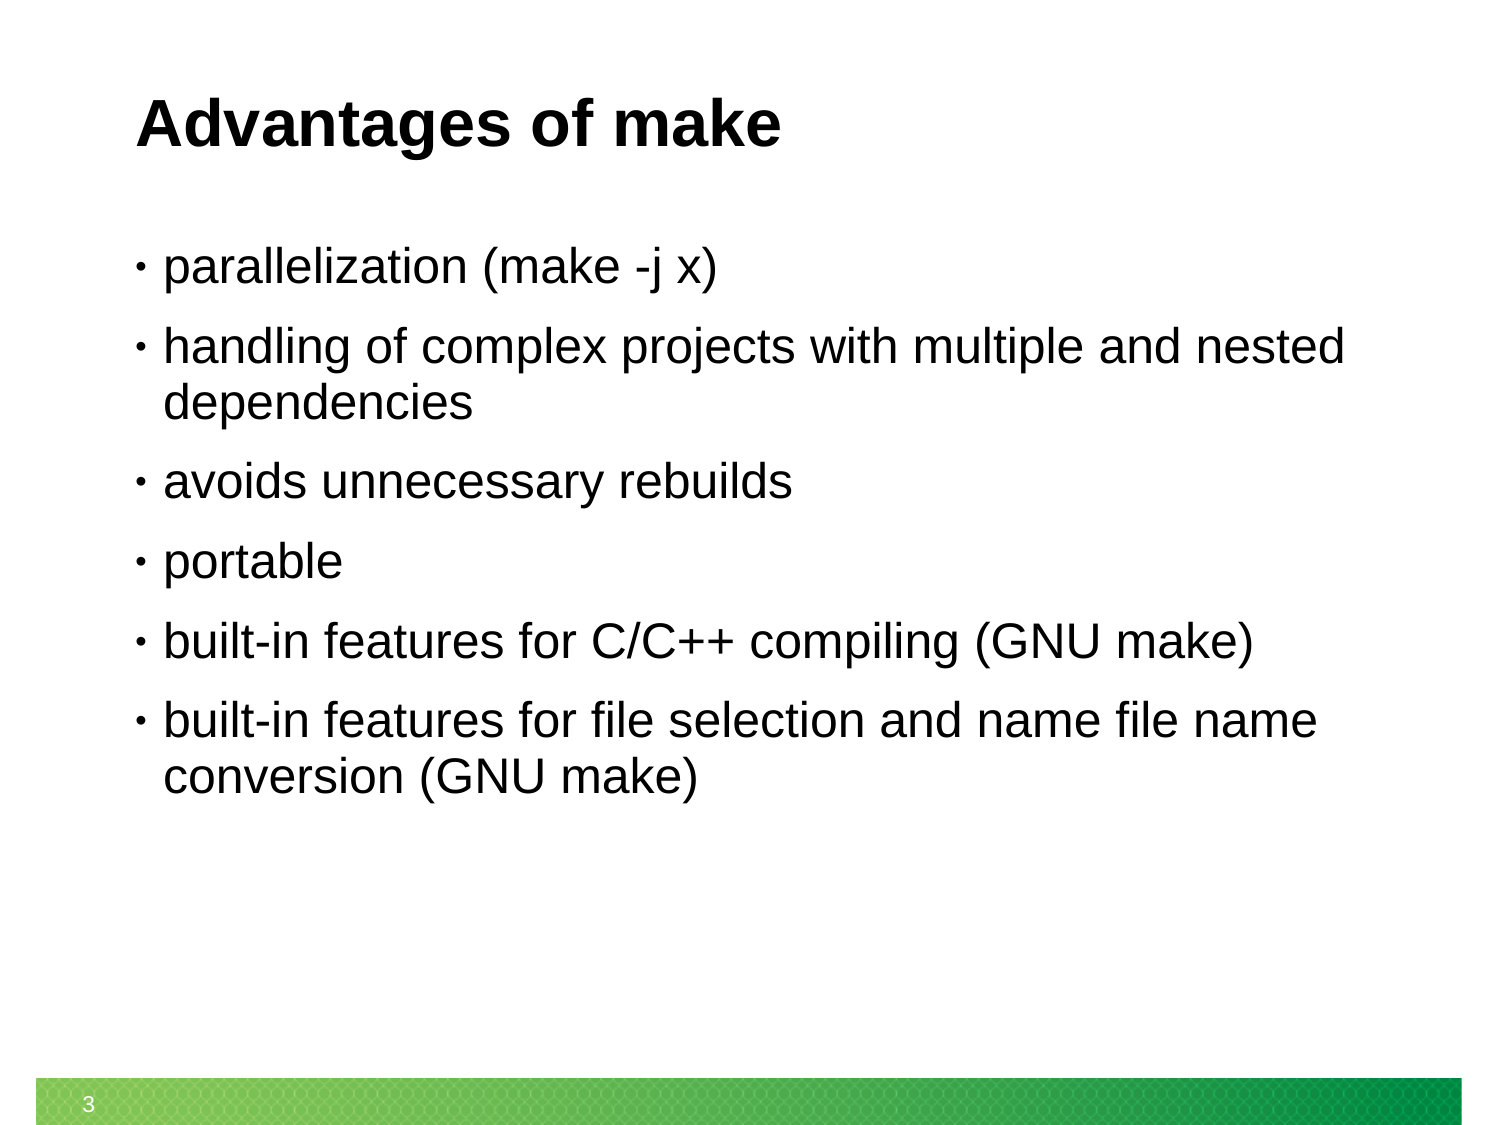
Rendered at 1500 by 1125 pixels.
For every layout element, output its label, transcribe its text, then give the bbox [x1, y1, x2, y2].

title Advantages of make [135, 41, 1372, 204]
list parallelization (make -j x) handling of complex projects with multiple and nested dependencies avoids unnecessary rebuilds portable built-in features for C/C++ compiling (GNU make) built-in features for file selection and name file name conversion (GNU make) [135, 238, 1372, 982]
picture [36, 1078, 1462, 1125]
